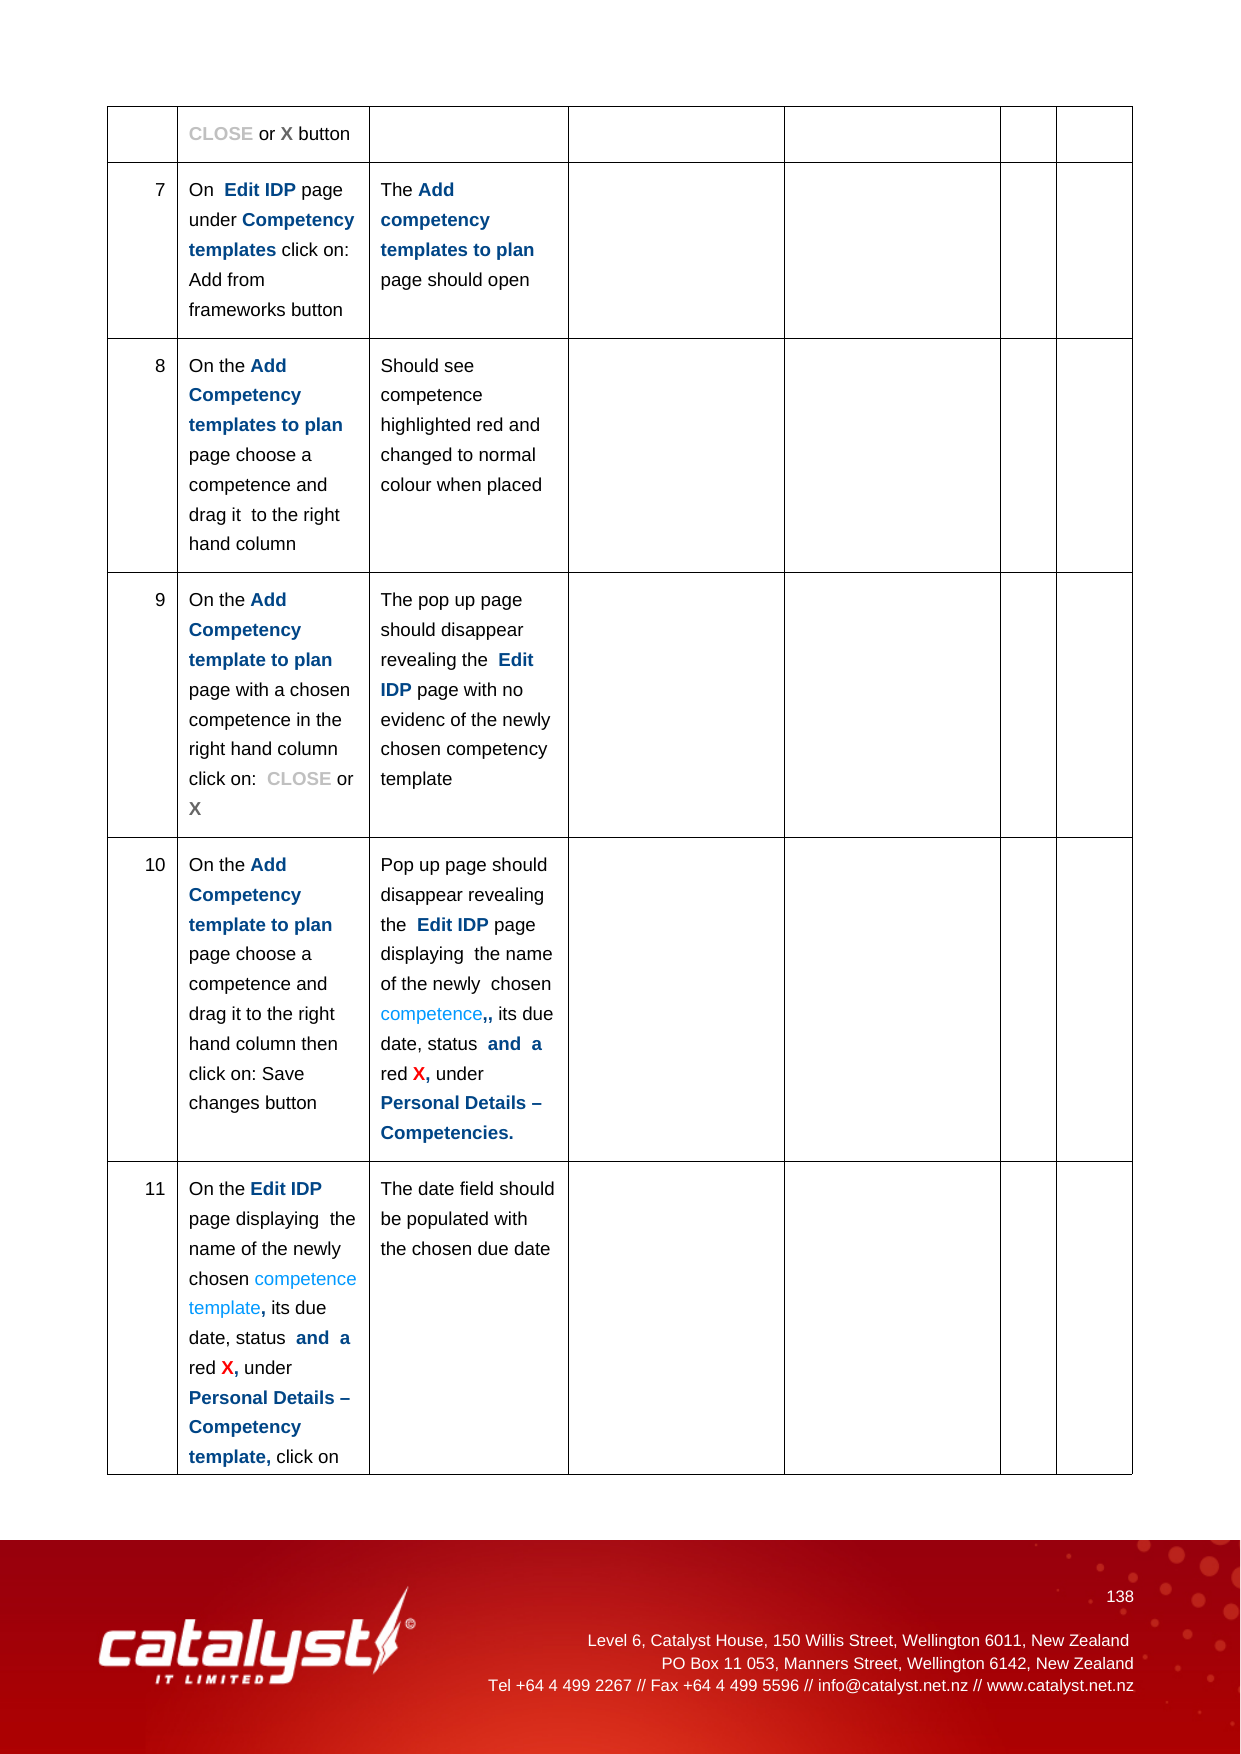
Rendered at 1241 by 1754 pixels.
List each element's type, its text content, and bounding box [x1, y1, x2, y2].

table_cell [1001, 107, 1056, 162]
table_cell [1001, 163, 1056, 337]
table_cell [1057, 339, 1132, 572]
table_cell [108, 107, 177, 162]
table_cell [785, 339, 1000, 572]
table_cell [785, 107, 1000, 162]
table_cell Pop up page should disappear revealing the Edit IDP page displaying the name of the newly chosen competence,, its due date, status and a red X, under Personal Details – Competencies. [370, 838, 568, 1161]
table_cell [785, 1162, 1000, 1473]
table_cell [785, 163, 1000, 337]
table_cell [1001, 1162, 1056, 1473]
table_cell 11 [108, 1162, 177, 1473]
table_cell The Add competency templates to plan page should open [370, 163, 568, 337]
table_cell The pop up page should disappear revealing the Edit IDP page with no evidenc of the newly chosen competency template [370, 573, 568, 837]
table_cell [569, 573, 784, 837]
table_cell [370, 107, 568, 162]
table_cell [1001, 339, 1056, 572]
table_cell [569, 107, 784, 162]
table_cell [569, 838, 784, 1161]
table_cell [1057, 838, 1132, 1161]
table_cell [569, 1162, 784, 1473]
table_cell On the Add Competency template to plan page choose a competence and drag it to the right hand column then click on: Save changes button [178, 838, 369, 1161]
table_cell [785, 838, 1000, 1161]
table_cell [1057, 1162, 1132, 1473]
table_cell Should see competence highlighted red and changed to normal colour when placed [370, 339, 568, 572]
table_cell 8 [108, 339, 177, 572]
table_cell 10 [108, 838, 177, 1161]
table_cell [785, 573, 1000, 837]
table_cell [1057, 163, 1132, 337]
table_cell CLOSE or X button [178, 107, 369, 162]
table_cell [1057, 573, 1132, 837]
table_cell [569, 339, 784, 572]
table_cell [1001, 573, 1056, 837]
table_cell On the Add Competency template to plan page with a chosen competence in the right hand column click on: CLOSE or X [178, 573, 369, 837]
table_cell [569, 163, 784, 337]
table_cell On the Add Competency templates to plan page choose a competence and drag it to the right hand column [178, 339, 369, 572]
table_cell The date field should be populated with the chosen due date [370, 1162, 568, 1473]
table_cell 9 [108, 573, 177, 837]
table_cell On the Edit IDP page displaying the name of the newly chosen competence template, its due date, status and a red X, under Personal Details – Competency template, click on [178, 1162, 369, 1473]
table_cell On Edit IDP page under Competency templates click on: Add from frameworks button [178, 163, 369, 337]
table_cell [1057, 107, 1132, 162]
table_cell [1001, 838, 1056, 1161]
picture [0, 1540, 1241, 1754]
table_cell 7 [108, 163, 177, 337]
